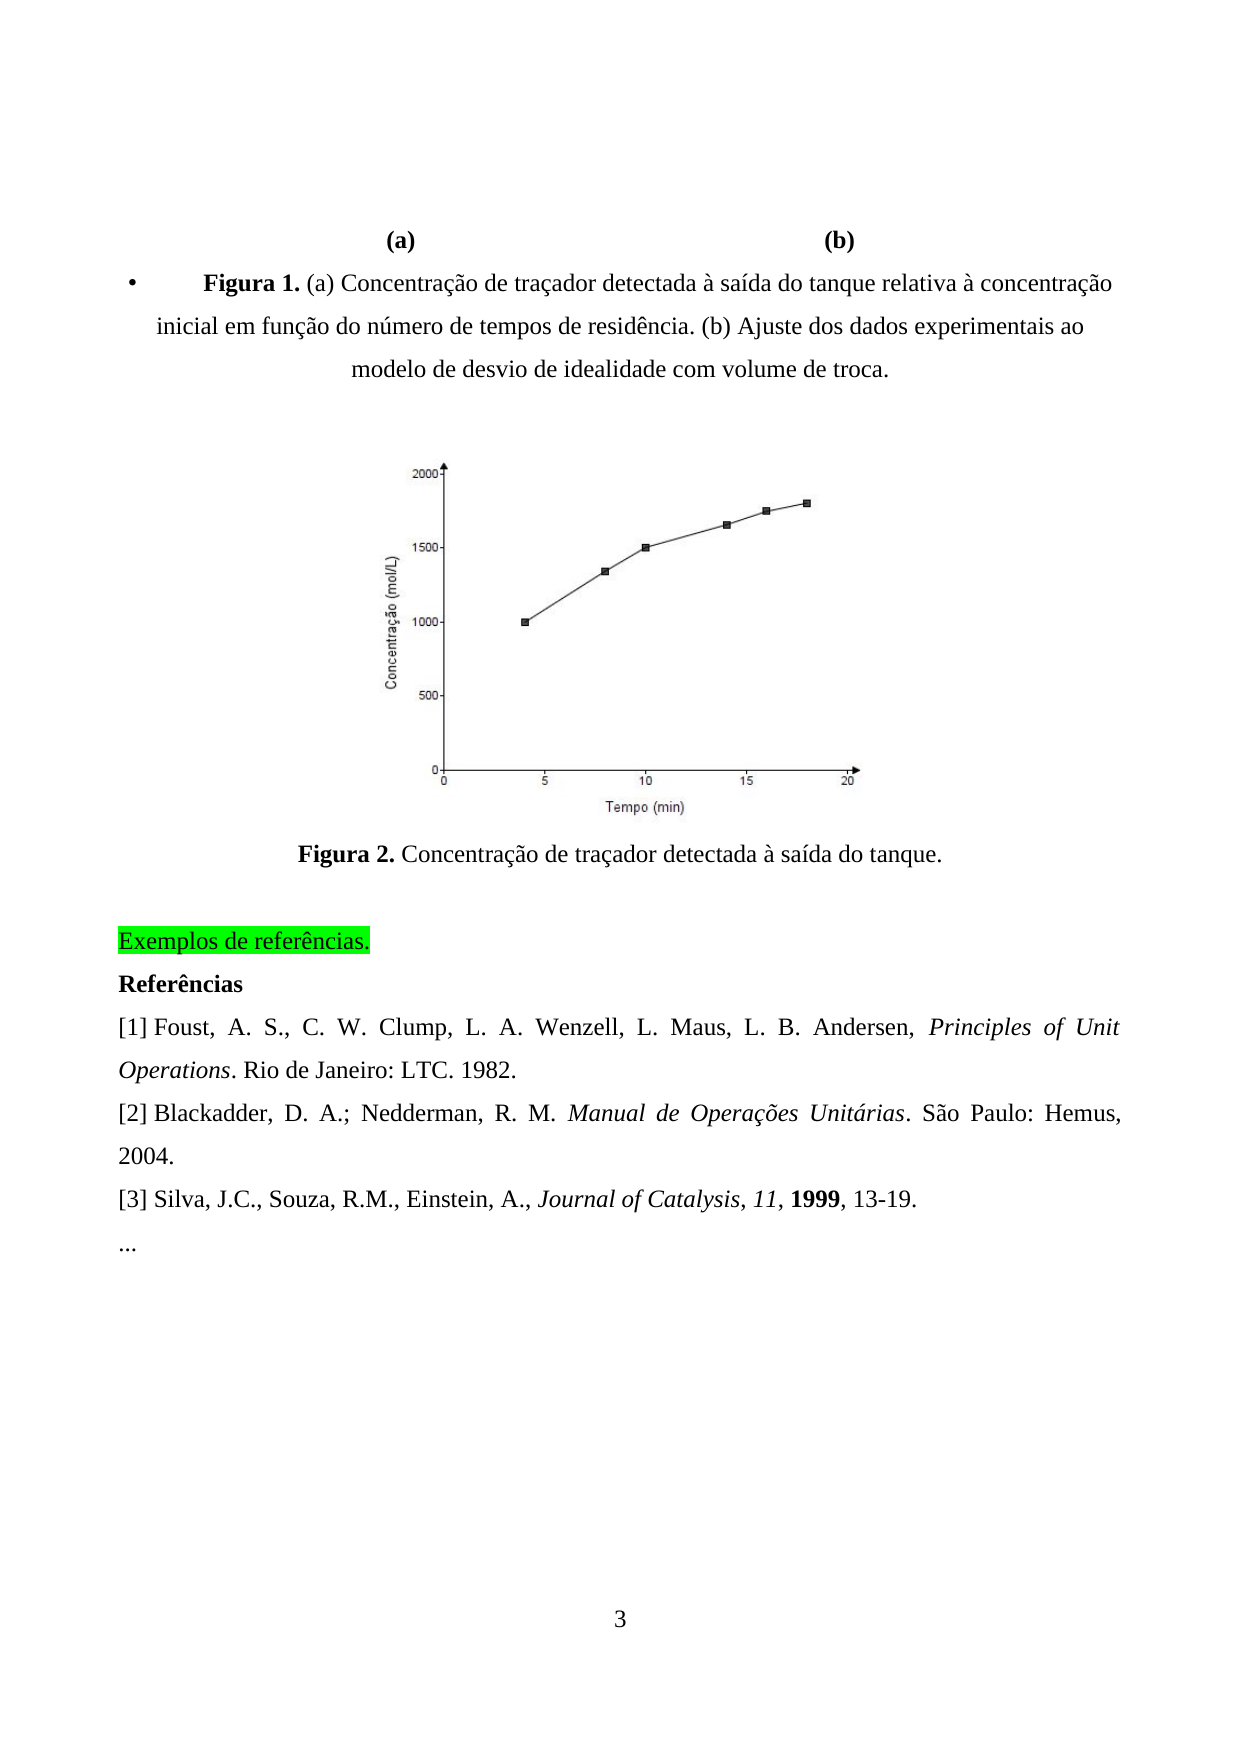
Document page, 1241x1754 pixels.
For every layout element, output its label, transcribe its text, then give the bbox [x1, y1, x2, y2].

text [3] Silva, J.C., Souza, R.M., Einstein, A., Journal of Catalysis, 11, 1999, 13-19. [118, 1184, 1122, 1213]
text [1] Foust, A. S., C. W. Clump, L. A. Wenzell, L. Maus, L. B. Andersen, Principles of Unit Operations. Rio de Janeiro: LTC. 1982. [118, 1012, 1122, 1084]
text [2] Blackadder, D. A.; Nedderman, R. M. Manual de Operações Unitárias. São Paulo: Hemus, 2004. [118, 1098, 1122, 1170]
text Exemplos de referências. [118, 926, 1122, 954]
table_cell (a) [181, 225, 620, 268]
text ... [118, 1228, 1122, 1256]
table_cell (b) [620, 225, 1059, 268]
picture [371, 451, 869, 826]
text Referências [118, 969, 1122, 998]
list Figura 1. (a) Concentração de traçador detectada à saída do tanque relativa à concentração inicial em função do número de tempos de residência. (b) Ajuste dos dados experimentais ao modelo de desvio de idealidade com volume de troca. [118, 268, 1122, 383]
text Figura 2. Concentração de traçador detectada à saída do tanque. [118, 839, 1122, 868]
